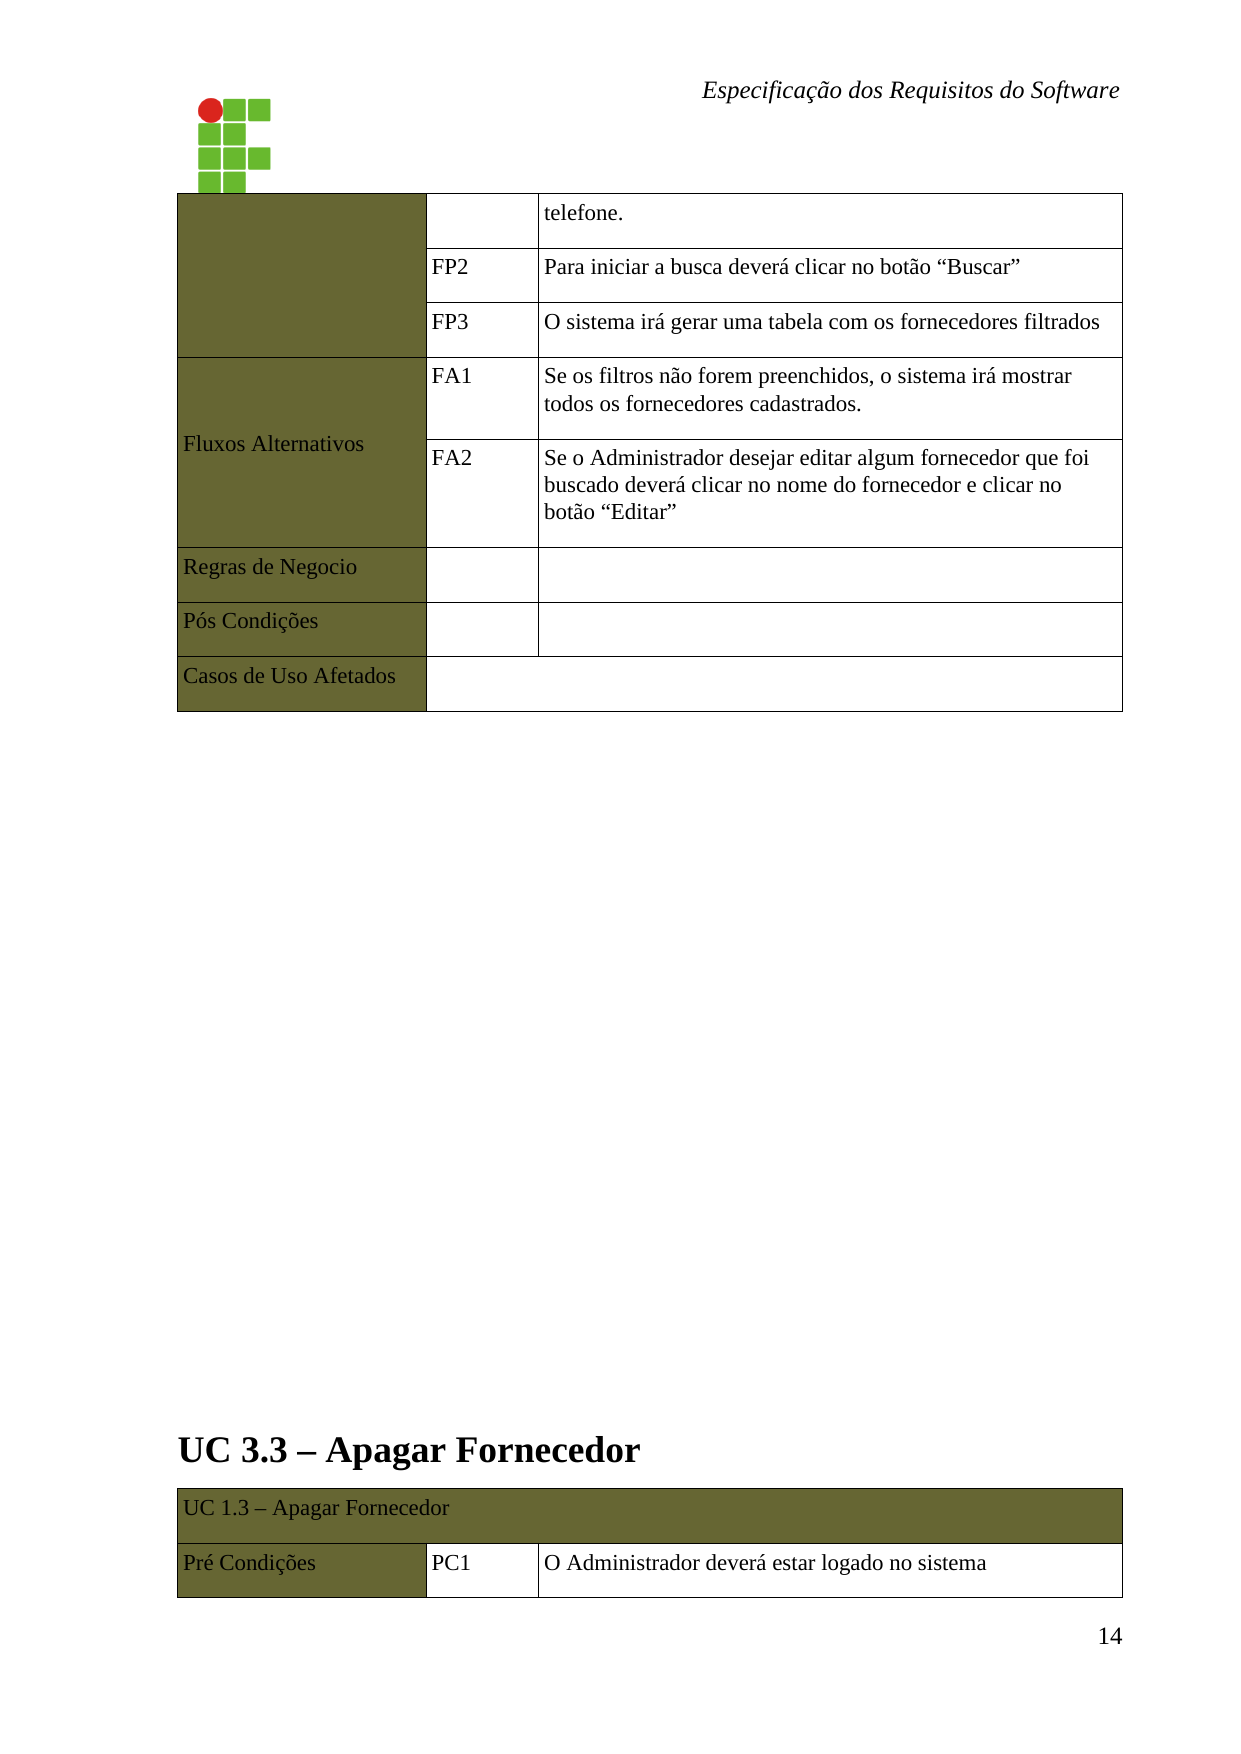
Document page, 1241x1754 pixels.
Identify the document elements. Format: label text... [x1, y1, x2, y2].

table_cell FA2 [427, 440, 538, 547]
table_cell Fluxos Alternativos [178, 358, 426, 547]
table_cell [427, 603, 538, 656]
table_cell PC1 [427, 1544, 538, 1597]
table_cell Para iniciar a busca deverá clicar no botão “Buscar” [539, 249, 1122, 302]
table_cell Casos de Uso Afetados [178, 657, 426, 711]
table_cell [539, 548, 1122, 602]
table_cell O Administrador deverá estar logado no sistema [539, 1544, 1122, 1597]
table_cell FP3 [427, 303, 538, 357]
table_cell [427, 548, 538, 602]
text UC 3.3 – Apagar Fornecedor [177, 1427, 1122, 1470]
table_cell FA1 [427, 358, 538, 438]
table_cell telefone. [539, 194, 1122, 248]
table_cell Se os filtros não forem preenchidos, o sistema irá mostrar todos os fornecedores cadastrados. [539, 358, 1122, 438]
table_cell Se o Administrador desejar editar algum fornecedor que foi buscado deverá clicar no nome do fornecedor e clicar no botão “Editar” [539, 440, 1122, 547]
table_cell Pós Condições [178, 603, 426, 656]
table_cell [427, 194, 538, 248]
table_cell O sistema irá gerar uma tabela com os fornecedores filtrados [539, 303, 1122, 357]
table_cell FP2 [427, 249, 538, 302]
picture [195, 98, 271, 193]
table_cell [539, 603, 1122, 656]
table_cell [178, 194, 426, 357]
table_cell Regras de Negocio [178, 548, 426, 602]
table_cell [427, 657, 1122, 711]
table_header UC 1.3 – Apagar Fornecedor [178, 1489, 1122, 1543]
table_cell Pré Condições [178, 1544, 426, 1597]
